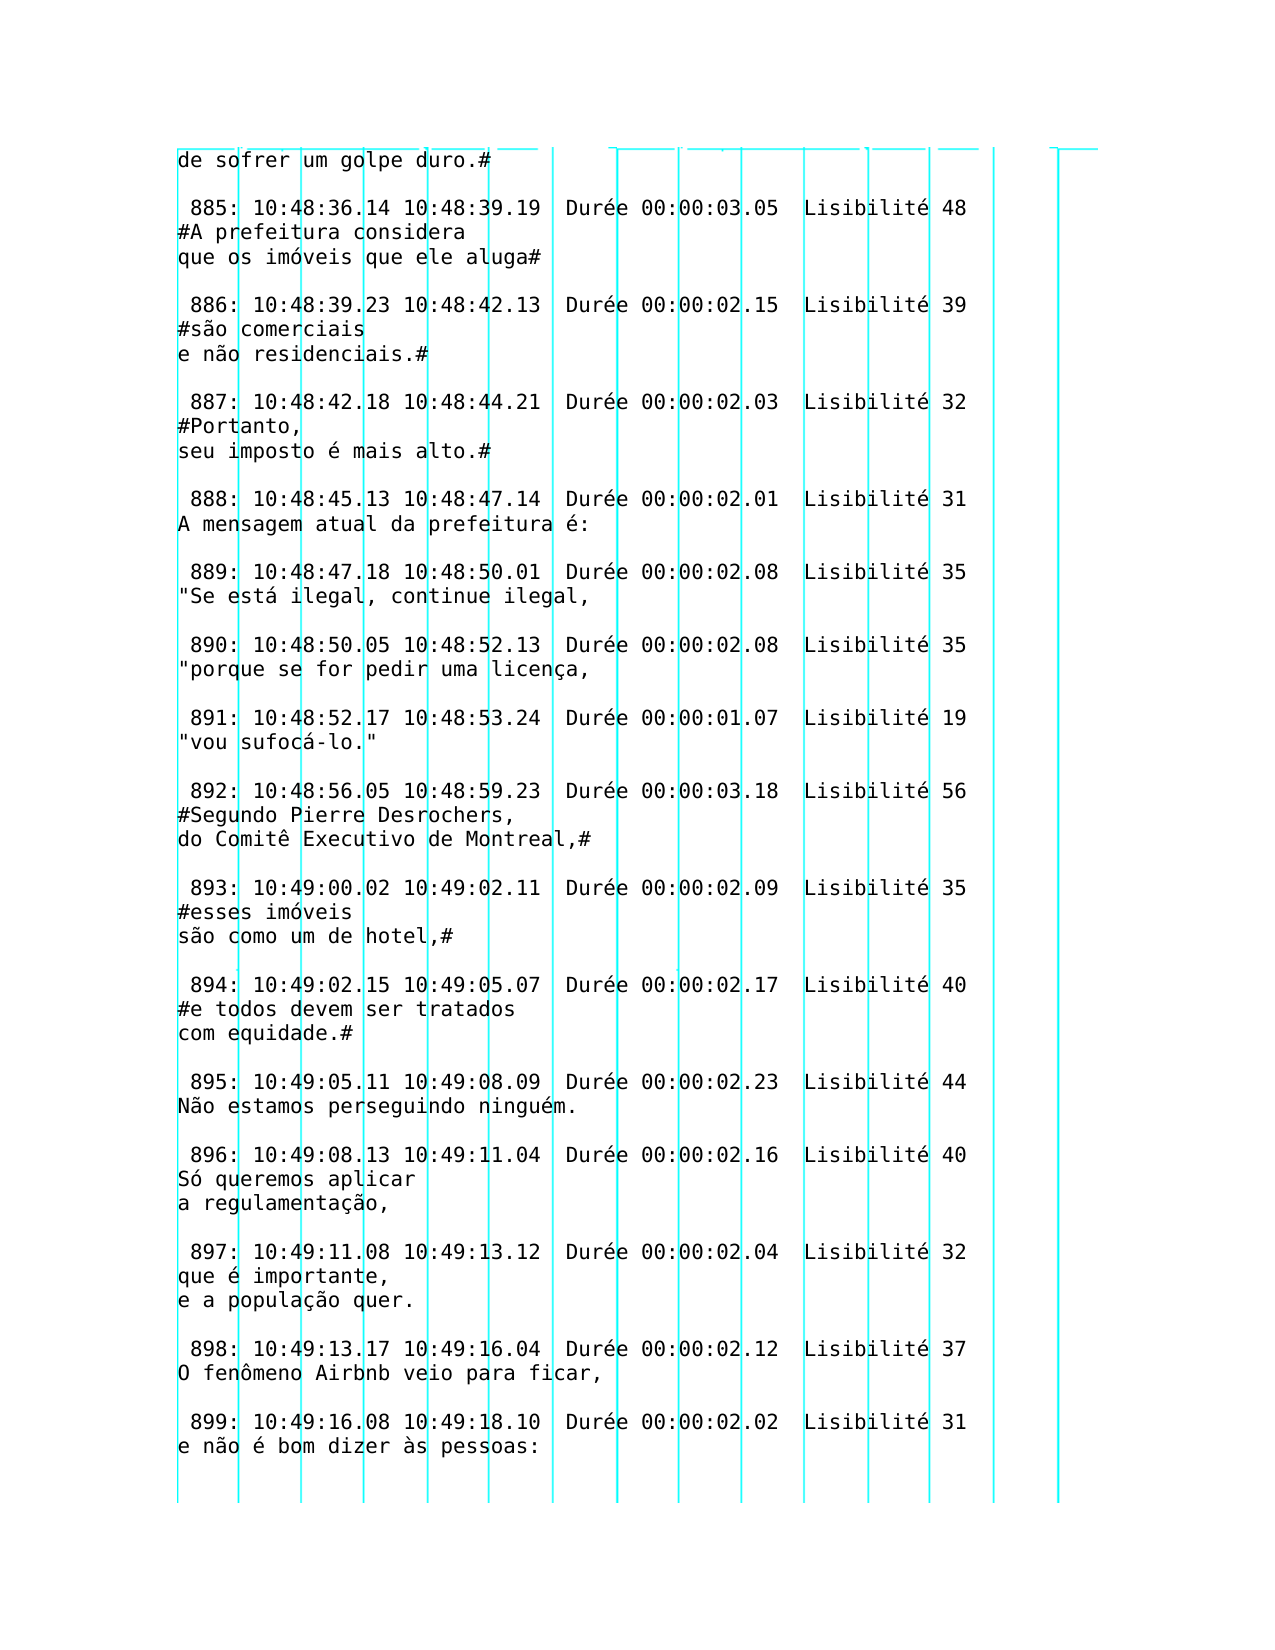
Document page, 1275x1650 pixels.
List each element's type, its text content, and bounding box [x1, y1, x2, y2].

text 896: 10:49:08.13 10:49:11.04 Durée 00:00:02.16 Lisibilité 40 [177, 1143, 1098, 1167]
text com equidade.# [177, 1021, 1098, 1046]
text e não residenciais.# [177, 342, 1098, 366]
text 894: 10:49:02.15 10:49:05.07 Durée 00:00:02.17 Lisibilité 40 [177, 973, 1098, 997]
text 887: 10:48:42.18 10:48:44.21 Durée 00:00:02.03 Lisibilité 32 [177, 390, 1098, 414]
text 892: 10:48:56.05 10:48:59.23 Durée 00:00:03.18 Lisibilité 56 [177, 779, 1098, 803]
text Só queremos aplicar [177, 1167, 1098, 1191]
picture [177, 851, 1098, 876]
text O fenômeno Airbnb veio para ficar, [177, 1361, 1098, 1385]
text são como um de hotel,# [177, 924, 1098, 948]
picture [177, 1118, 1098, 1143]
picture [177, 609, 1098, 633]
text 895: 10:49:05.11 10:49:08.09 Durée 00:00:02.23 Lisibilité 44 [177, 1070, 1098, 1094]
text A mensagem atual da prefeitura é: [177, 512, 1098, 536]
text #Segundo Pierre Desrochers, [177, 803, 1098, 827]
text 888: 10:48:45.13 10:48:47.14 Durée 00:00:02.01 Lisibilité 31 [177, 487, 1098, 512]
text e a população quer. [177, 1288, 1098, 1313]
picture [177, 948, 1098, 973]
text que é importante, [177, 1264, 1098, 1288]
text "Se está ilegal, continue ilegal, [177, 584, 1098, 609]
text #esses imóveis [177, 900, 1098, 924]
text #A prefeitura considera [177, 220, 1098, 245]
picture [177, 536, 1098, 560]
text #e todos devem ser tratados [177, 997, 1098, 1021]
text 897: 10:49:11.08 10:49:13.12 Durée 00:00:02.04 Lisibilité 32 [177, 1240, 1098, 1264]
text seu imposto é mais alto.# [177, 439, 1098, 463]
text 898: 10:49:13.17 10:49:16.04 Durée 00:00:02.12 Lisibilité 37 [177, 1337, 1098, 1361]
text 899: 10:49:16.08 10:49:18.10 Durée 00:00:02.02 Lisibilité 31 [177, 1410, 1098, 1434]
text Não estamos perseguindo ninguém. [177, 1094, 1098, 1118]
text 893: 10:49:00.02 10:49:02.11 Durée 00:00:02.09 Lisibilité 35 [177, 876, 1098, 900]
text 889: 10:48:47.18 10:48:50.01 Durée 00:00:02.08 Lisibilité 35 [177, 560, 1098, 584]
text #Portanto, [177, 414, 1098, 439]
text de sofrer um golpe duro.# [177, 148, 1098, 172]
picture [177, 172, 1098, 196]
picture [177, 754, 1098, 779]
text que os imóveis que ele aluga# [177, 245, 1098, 269]
text #são comerciais [177, 317, 1098, 342]
picture [177, 1313, 1098, 1337]
text "porque se for pedir uma licença, [177, 657, 1098, 682]
picture [177, 1385, 1098, 1410]
text do Comitê Executivo de Montreal,# [177, 827, 1098, 851]
text 890: 10:48:50.05 10:48:52.13 Durée 00:00:02.08 Lisibilité 35 [177, 633, 1098, 657]
picture [177, 269, 1098, 293]
text 885: 10:48:36.14 10:48:39.19 Durée 00:00:03.05 Lisibilité 48 [177, 196, 1098, 220]
picture [177, 682, 1098, 706]
text 886: 10:48:39.23 10:48:42.13 Durée 00:00:02.15 Lisibilité 39 [177, 293, 1098, 317]
text "vou sufocá-lo." [177, 730, 1098, 754]
picture [177, 1216, 1098, 1240]
text a regulamentação, [177, 1191, 1098, 1216]
picture [177, 1458, 1098, 1503]
picture [177, 366, 1098, 390]
picture [177, 463, 1098, 487]
text e não é bom dizer às pessoas: [177, 1434, 1098, 1458]
text 891: 10:48:52.17 10:48:53.24 Durée 00:00:01.07 Lisibilité 19 [177, 706, 1098, 730]
picture [177, 1046, 1098, 1070]
